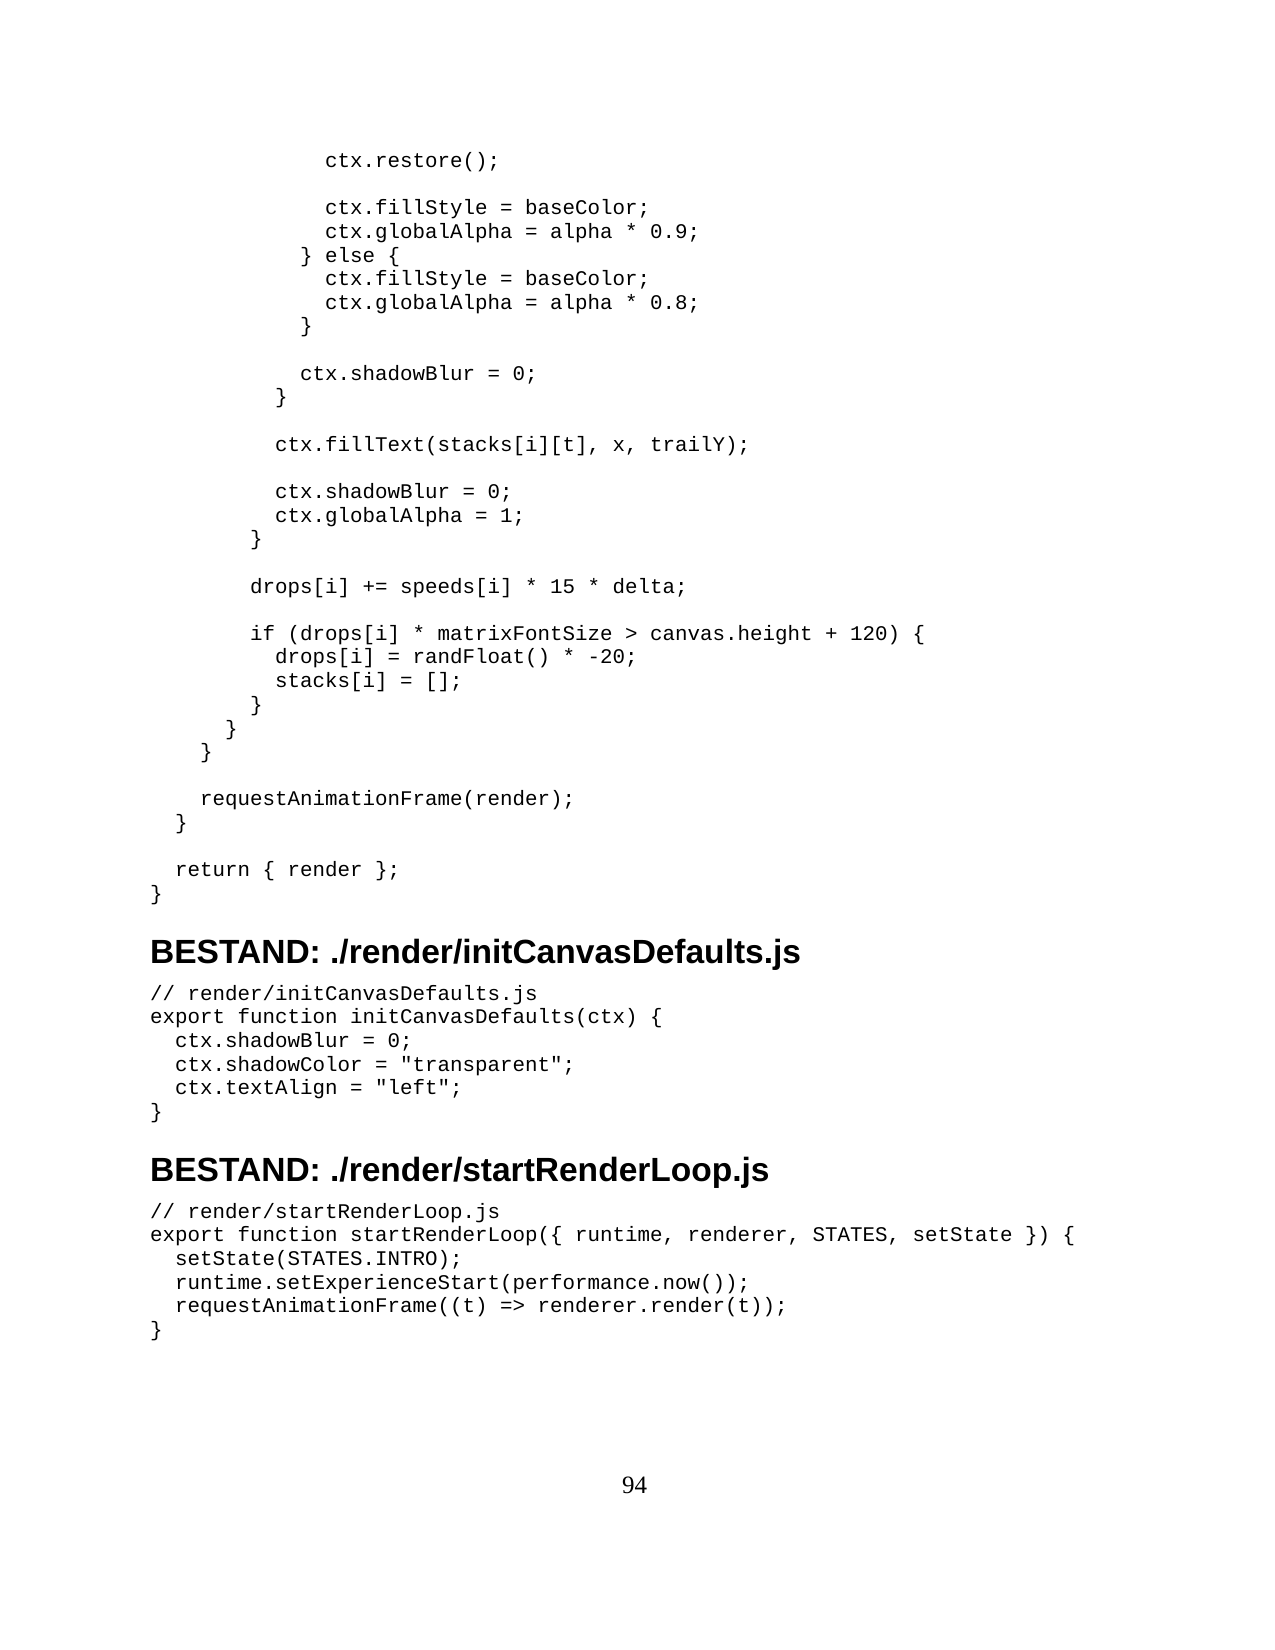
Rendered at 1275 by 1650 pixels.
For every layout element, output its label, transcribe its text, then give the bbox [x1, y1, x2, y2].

subtitle BESTAND: ./render/initCanvasDefaults.js [150, 932, 1125, 970]
text ctx.shadowBlur = 0; [150, 363, 1125, 386]
text ctx.fillStyle = baseColor; [150, 197, 1125, 221]
text ctx.globalAlpha = alpha * 0.9; [150, 221, 1125, 244]
text drops[i] += speeds[i] * 15 * delta; [150, 576, 1125, 599]
text } [150, 386, 1125, 410]
text } [150, 528, 1125, 552]
text ctx.restore(); [150, 150, 1125, 174]
text export function startRenderLoop({ runtime, renderer, STATES, setState }) { [150, 1224, 1125, 1248]
text stacks[i] = []; [150, 670, 1125, 694]
text } [150, 883, 1125, 907]
text requestAnimationFrame((t) => renderer.render(t)); [150, 1295, 1125, 1319]
text // render/initCanvasDefaults.js [150, 983, 1125, 1006]
text } [150, 316, 1125, 339]
text ctx.shadowBlur = 0; [150, 481, 1125, 505]
text ctx.shadowBlur = 0; [150, 1030, 1125, 1054]
text ctx.globalAlpha = alpha * 0.8; [150, 292, 1125, 316]
text ctx.fillText(stacks[i][t], x, trailY); [150, 434, 1125, 457]
text ctx.textAlign = "left"; [150, 1077, 1125, 1101]
text ctx.fillStyle = baseColor; [150, 268, 1125, 292]
text ctx.shadowColor = "transparent"; [150, 1054, 1125, 1077]
text } [150, 717, 1125, 741]
text ctx.globalAlpha = 1; [150, 505, 1125, 528]
text // render/startRenderLoop.js [150, 1201, 1125, 1224]
text } [150, 1101, 1125, 1125]
text } else { [150, 244, 1125, 268]
text setState(STATES.INTRO); [150, 1248, 1125, 1272]
subtitle BESTAND: ./render/startRenderLoop.js [150, 1150, 1125, 1188]
text } [150, 694, 1125, 717]
text if (drops[i] * matrixFontSize > canvas.height + 120) { [150, 623, 1125, 647]
text } [150, 812, 1125, 836]
text export function initCanvasDefaults(ctx) { [150, 1006, 1125, 1030]
text requestAnimationFrame(render); [150, 788, 1125, 812]
text } [150, 741, 1125, 765]
text } [150, 1319, 1125, 1343]
text runtime.setExperienceStart(performance.now()); [150, 1272, 1125, 1295]
text drops[i] = randFloat() * -20; [150, 647, 1125, 670]
text return { render }; [150, 859, 1125, 883]
